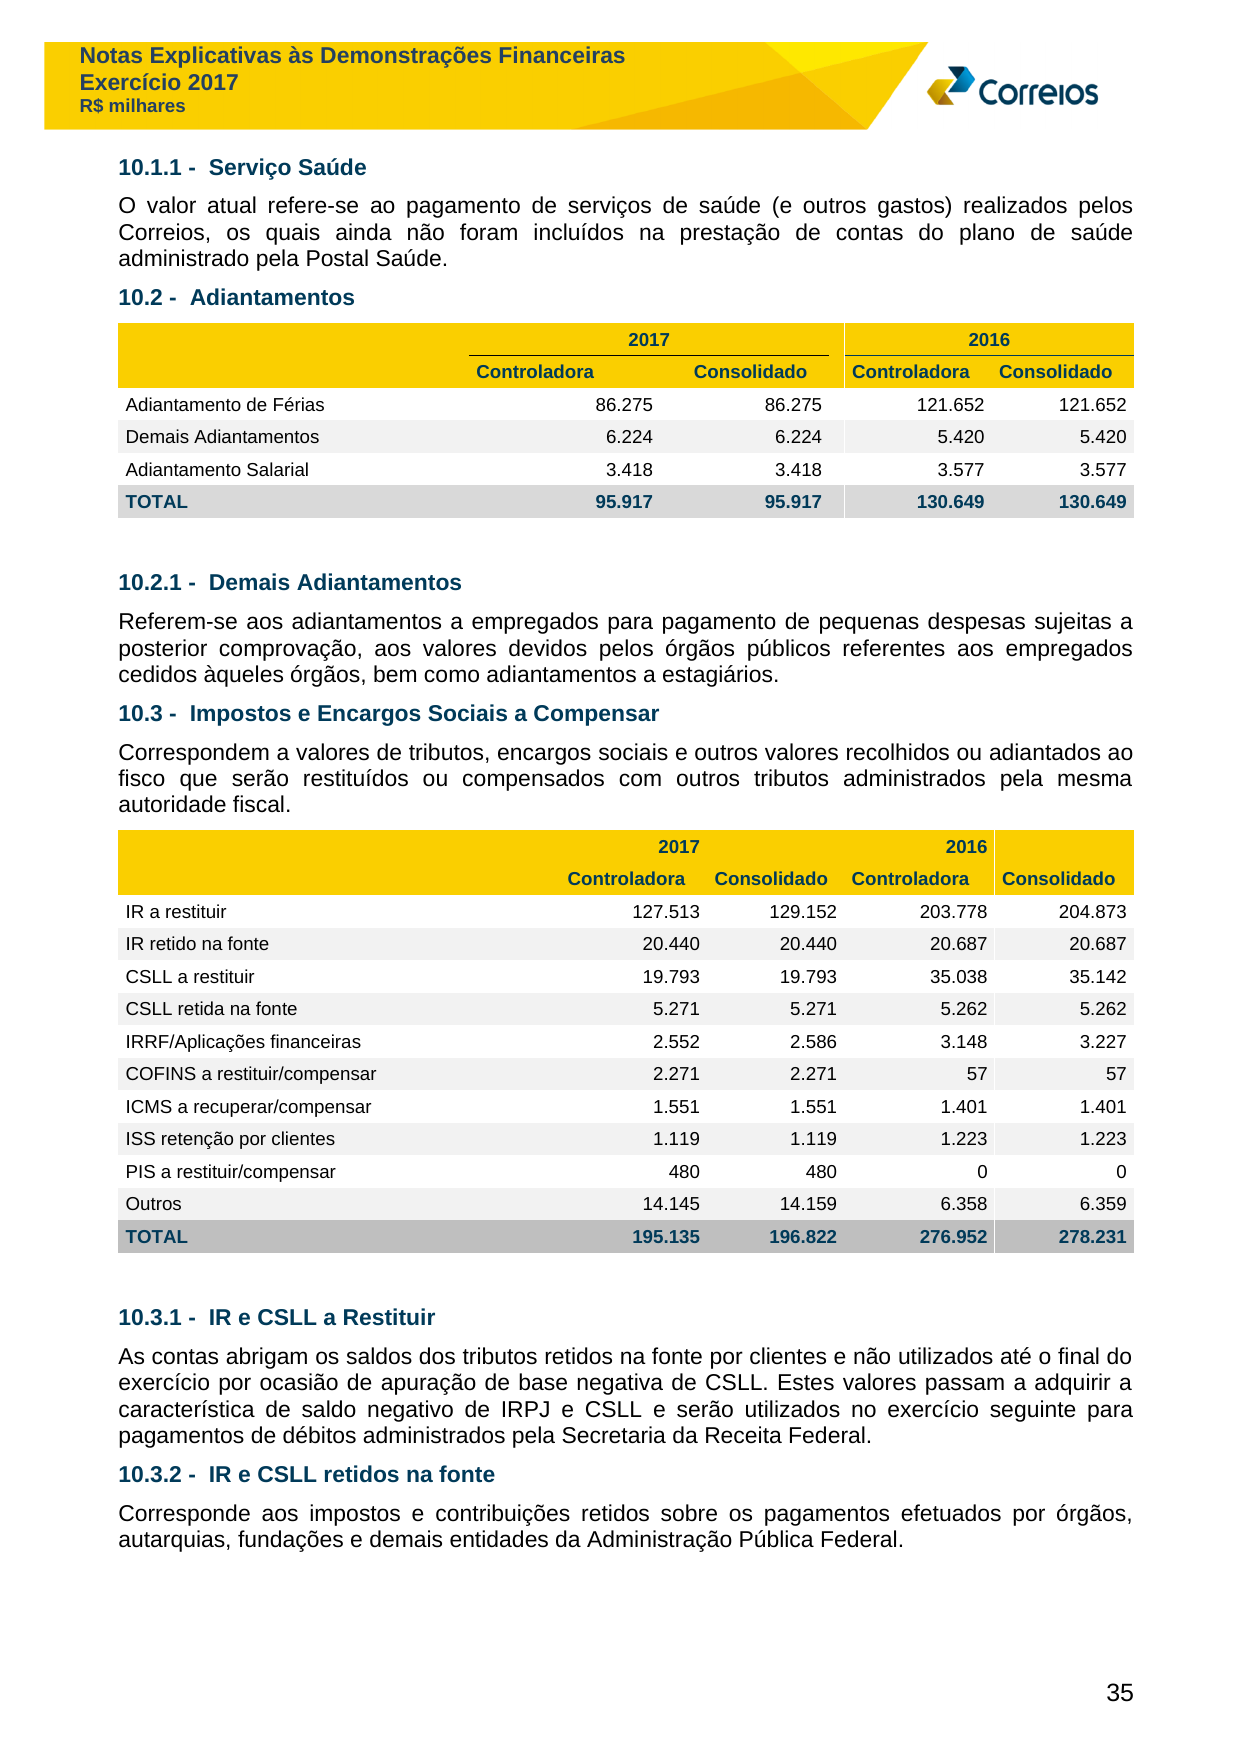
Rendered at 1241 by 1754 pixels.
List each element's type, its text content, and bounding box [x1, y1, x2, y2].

table_cell 5.262 [844, 993, 994, 1025]
table_cell 6.224 [469, 420, 660, 453]
table_cell 95.917 [660, 485, 829, 518]
table_cell 204.873 [995, 895, 1134, 928]
table_cell 3.418 [469, 453, 660, 485]
table_cell 86.275 [469, 388, 660, 420]
table_header [995, 830, 1134, 863]
table_cell [118, 355, 469, 388]
table_cell 2.586 [707, 1025, 844, 1058]
table_cell Adiantamento Salarial [118, 453, 469, 485]
table_cell 480 [707, 1155, 844, 1188]
text O valor atual refere-se ao pagamento de serviços de saúde (e outros gastos) realizados pelos Correios, os quais ainda não foram incluídos na prestação de contas do plano de saúde administrado pela Postal Saúde. [118, 192, 1134, 272]
table_header 2016 [844, 830, 994, 863]
table_cell Demais Adiantamentos [118, 420, 469, 453]
table_cell Controladora [469, 356, 686, 388]
table_header 2016 [845, 323, 1134, 355]
text Referem-se aos adiantamentos a empregados para pagamento de pequenas despesas sujeitas a posterior comprovação, aos valores devidos pelos órgãos públicos referentes aos empregados cedidos àqueles órgãos, bem como adiantamentos a estagiários. [118, 608, 1134, 687]
table_cell 6.359 [995, 1188, 1134, 1220]
text Correspondem a valores de tributos, encargos sociais e outros valores recolhidos ou adiantados ao fisco que serão restituídos ou compensados com outros tributos administrados pela mesma autoridade fiscal. [118, 738, 1134, 818]
table_cell 129.152 [707, 895, 844, 928]
table_cell 20.440 [707, 928, 844, 960]
table_cell 57 [995, 1058, 1134, 1090]
table_cell 0 [844, 1155, 994, 1188]
table_cell 57 [844, 1058, 994, 1090]
table_cell 121.652 [845, 388, 992, 420]
table_cell 3.577 [845, 453, 992, 485]
table_cell 19.793 [560, 960, 707, 993]
table_cell 3.418 [660, 453, 829, 485]
table_cell 1.401 [844, 1090, 994, 1123]
table_cell Consolidado [707, 863, 844, 895]
table_cell 19.793 [707, 960, 844, 993]
table_cell 2.271 [707, 1058, 844, 1090]
table_cell 1.401 [995, 1090, 1134, 1123]
subtitle Impostos e Encargos Sociais a Compensar [118, 700, 1134, 726]
table_cell [829, 453, 844, 485]
table_cell 6.224 [660, 420, 829, 453]
table_cell 3.227 [995, 1025, 1134, 1058]
subtitle IR e CSLL a Restituir [118, 1304, 1134, 1330]
table_cell [118, 863, 560, 895]
table_cell ICMS a recuperar/compensar [118, 1090, 560, 1123]
table_cell 276.952 [844, 1220, 994, 1253]
table_cell [829, 388, 844, 420]
table_cell 1.119 [707, 1123, 844, 1155]
table_cell PIS a restituir/compensar [118, 1155, 560, 1188]
text As contas abrigam os saldos dos tributos retidos na fonte por clientes e não utilizados até o final do exercício por ocasião de apuração de base negativa de CSLL. Estes valores passam a adquirir a característica de saldo negativo de IRPJ e CSLL e serão utilizados no exercício seguinte para pagamentos de débitos administrados pela Secretaria da Receita Federal. [118, 1343, 1134, 1448]
table_cell 20.687 [844, 928, 994, 960]
table_cell IR a restituir [118, 895, 560, 928]
table_cell Consolidado [686, 356, 829, 388]
table_cell 2.552 [560, 1025, 707, 1058]
table_cell 195.135 [560, 1220, 707, 1253]
table_cell 3.577 [992, 453, 1134, 485]
table_cell 196.822 [707, 1220, 844, 1253]
table_header 2017 [560, 830, 707, 863]
table_cell Controladora [560, 863, 707, 895]
table_cell Outros [118, 1188, 560, 1220]
table_cell 95.917 [469, 485, 660, 518]
table_cell [829, 420, 844, 453]
table_cell 480 [560, 1155, 707, 1188]
table_cell 14.145 [560, 1188, 707, 1220]
table_cell IRRF/Aplicações financeiras [118, 1025, 560, 1058]
table_cell 203.778 [844, 895, 994, 928]
table_cell 1.551 [560, 1090, 707, 1123]
table_cell [829, 355, 844, 388]
table_cell 278.231 [995, 1220, 1134, 1253]
subtitle Adiantamentos [118, 284, 1134, 310]
table_cell 5.271 [560, 993, 707, 1025]
table_cell 6.358 [844, 1188, 994, 1220]
table_header [829, 323, 844, 355]
text Corresponde aos impostos e contribuições retidos sobre os pagamentos efetuados por órgãos, autarquias, fundações e demais entidades da Administração Pública Federal. [118, 1499, 1134, 1552]
table_cell 35.142 [995, 960, 1134, 993]
table_cell Controladora [845, 356, 992, 388]
table_cell 5.420 [992, 420, 1134, 453]
table_cell 20.687 [995, 928, 1134, 960]
table_cell 20.440 [560, 928, 707, 960]
table_cell 121.652 [992, 388, 1134, 420]
table_cell 14.159 [707, 1188, 844, 1220]
table_header [118, 830, 560, 863]
table_cell [829, 485, 844, 518]
table_cell Consolidado [995, 863, 1134, 895]
table_cell 1.223 [844, 1123, 994, 1155]
table_header 2017 [469, 323, 829, 355]
table_cell 5.271 [707, 993, 844, 1025]
table_cell 130.649 [845, 485, 992, 518]
table_cell TOTAL [118, 1220, 560, 1253]
table_cell CSLL retida na fonte [118, 993, 560, 1025]
subtitle IR e CSLL retidos na fonte [118, 1461, 1134, 1487]
table_cell Controladora [844, 863, 994, 895]
table_cell 5.262 [995, 993, 1134, 1025]
table_cell ISS retenção por clientes [118, 1123, 560, 1155]
table_cell COFINS a restituir/compensar [118, 1058, 560, 1090]
table_cell 1.223 [995, 1123, 1134, 1155]
table_header [707, 830, 844, 863]
table_cell 1.551 [707, 1090, 844, 1123]
table_header [118, 323, 469, 355]
table_cell Adiantamento de Férias [118, 388, 469, 420]
table_cell 86.275 [660, 388, 829, 420]
table_cell IR retido na fonte [118, 928, 560, 960]
table_cell 127.513 [560, 895, 707, 928]
table_cell 2.271 [560, 1058, 707, 1090]
picture [44, 42, 1123, 130]
subtitle Serviço Saúde [118, 154, 1134, 180]
table_cell 0 [995, 1155, 1134, 1188]
table_cell 35.038 [844, 960, 994, 993]
table_cell 5.420 [845, 420, 992, 453]
table_cell CSLL a restituir [118, 960, 560, 993]
table_cell 130.649 [992, 485, 1134, 518]
table_cell 1.119 [560, 1123, 707, 1155]
table_cell 3.148 [844, 1025, 994, 1058]
table_cell TOTAL [118, 485, 469, 518]
subtitle Demais Adiantamentos [118, 569, 1134, 596]
table_cell Consolidado [992, 356, 1134, 388]
